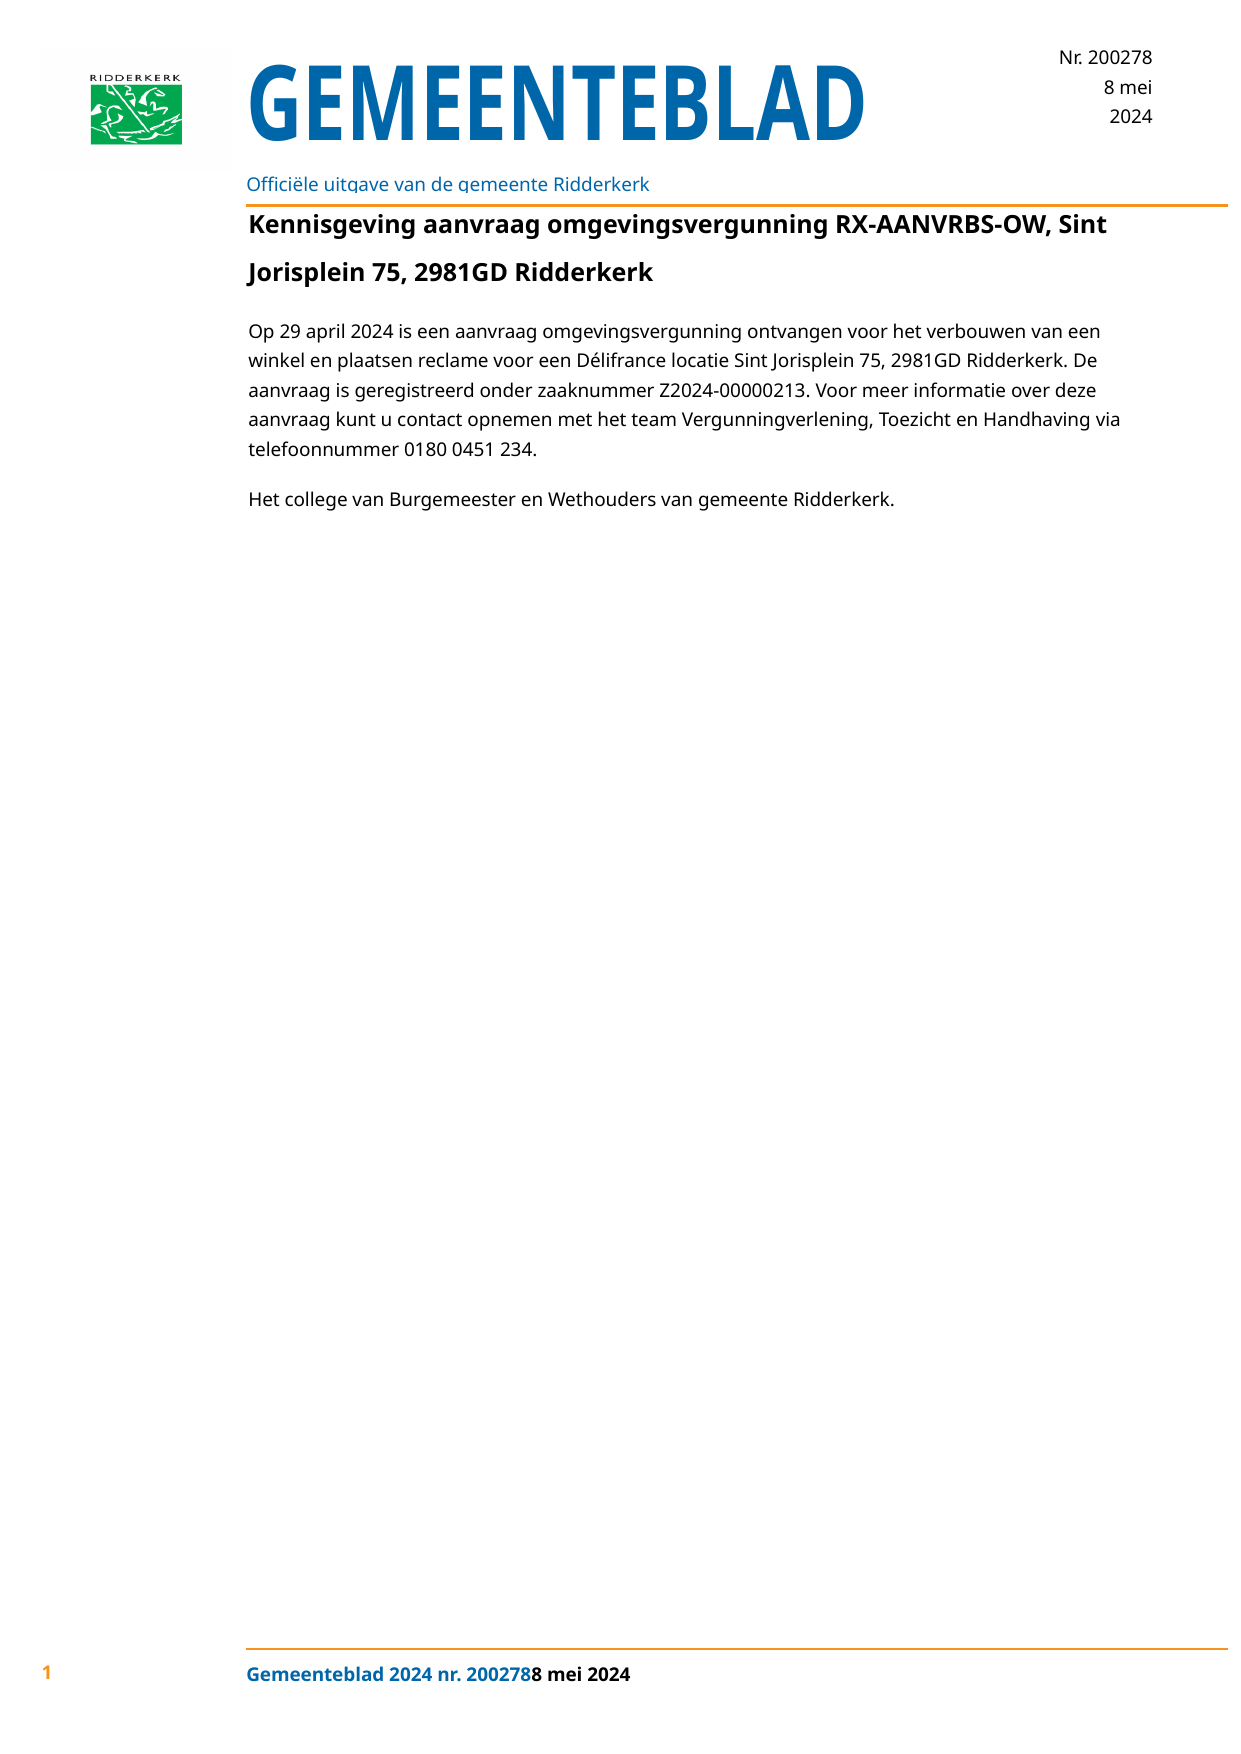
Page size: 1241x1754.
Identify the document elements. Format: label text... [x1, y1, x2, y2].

text Kennisgeving aanvraag omgevingsvergunning RX-AANVRBS-OW, Sint Jorisplein 75, 2981GD Ridderkerk [248, 207, 1152, 288]
picture [41, 47, 231, 172]
text Op 29 april 2024 is een aanvraag omgevingsvergunning ontvangen voor het verbouwen van een winkel en plaatsen reclame voor een Délifrance locatie Sint Jorisplein 75, 2981GD Ridderkerk. De aanvraag is geregistreerd onder zaaknummer Z2024-00000213. Voor meer informatie over deze aanvraag kunt u contact opnemen met het team Vergunningverlening, Toezicht en Handhaving via telefoonnummer 0180 0451 234. [248, 318, 1152, 462]
text Het college van Burgemeester en Wethouders van gemeente Ridderkerk. [248, 487, 1152, 512]
